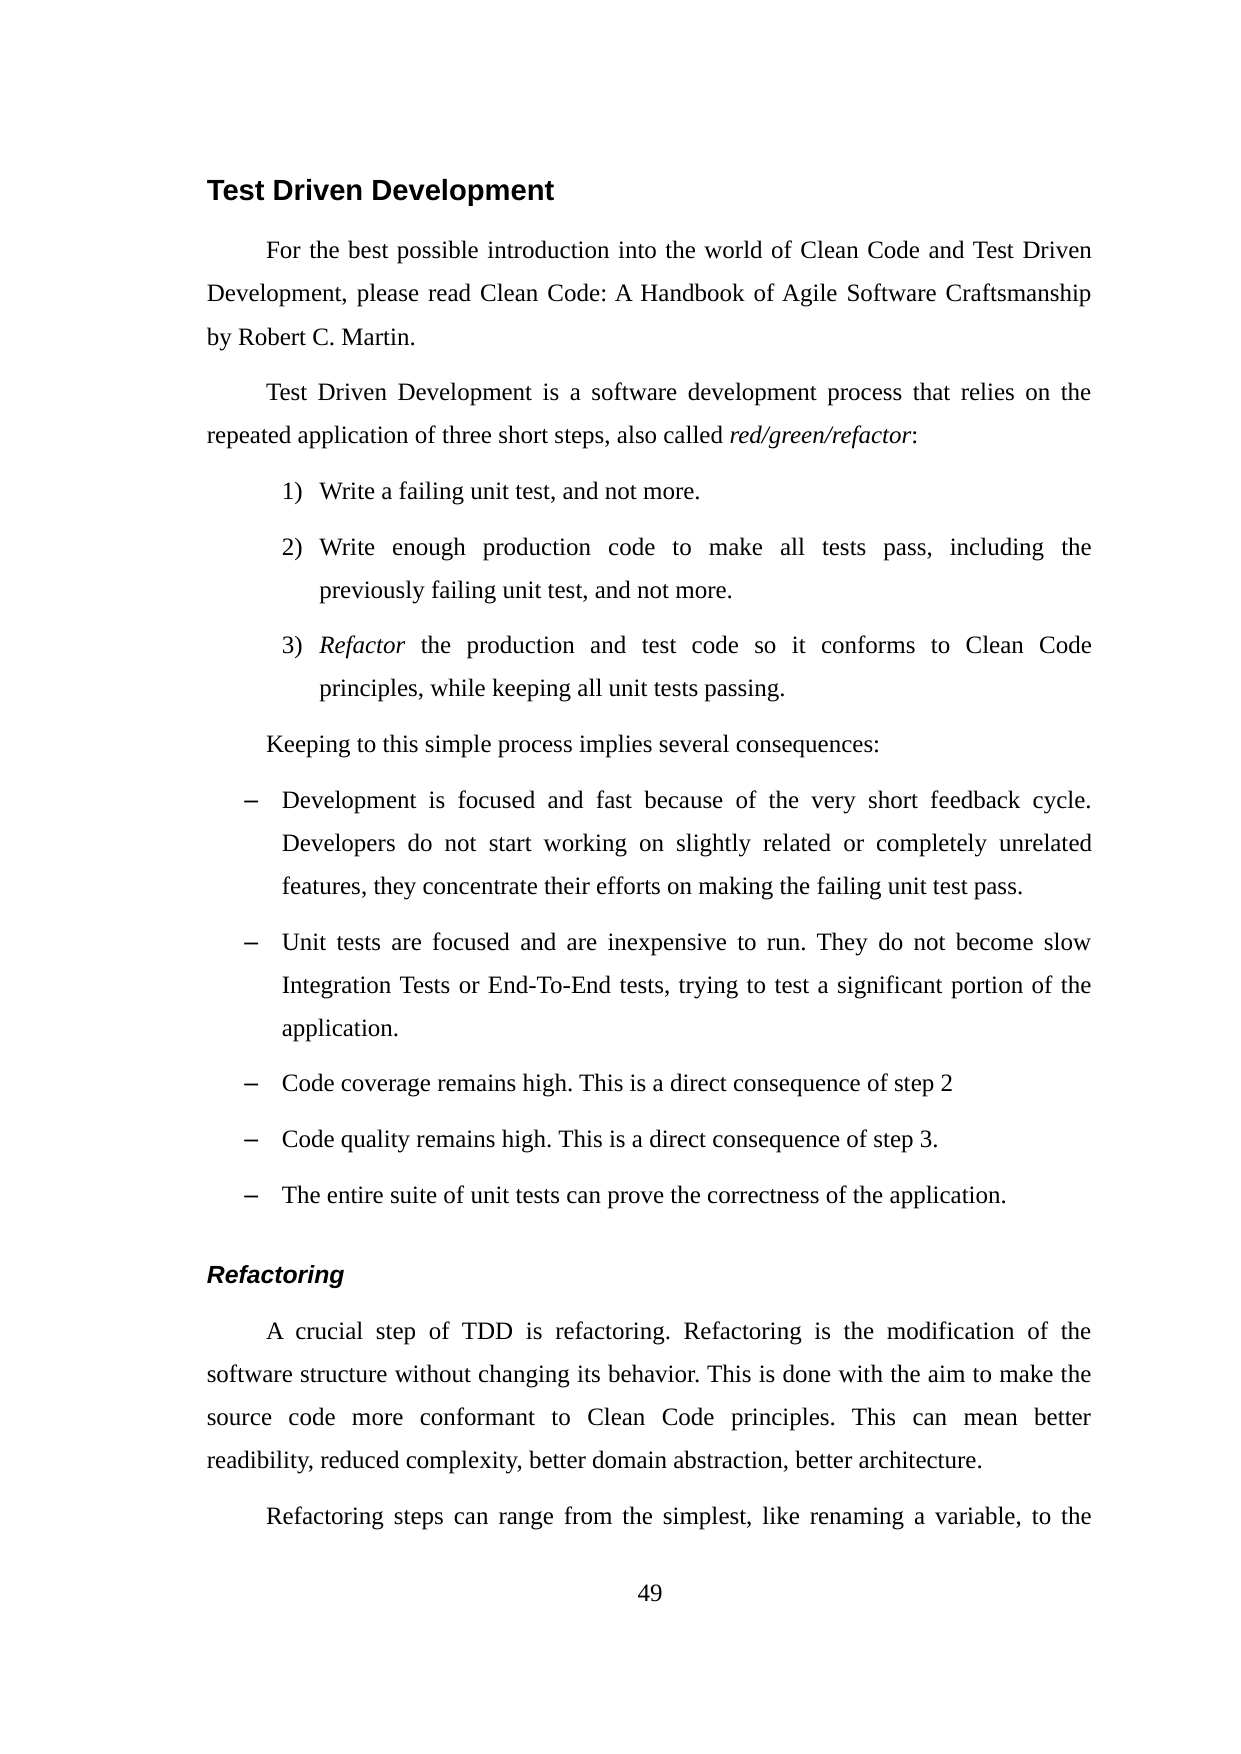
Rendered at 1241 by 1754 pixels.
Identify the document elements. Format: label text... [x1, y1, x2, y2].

list Write enough production code to make all tests pass, including the previously failing unit test, and not more. [282, 532, 1093, 603]
list Unit tests are focused and are inexpensive to run. They do not become slow Integration Tests or End-To-End tests, trying to test a significant portion of the application. [244, 927, 1093, 1042]
list Development is focused and fast because of the very short feedback cycle. Developers do not start working on slightly related or completely unrelated features, they concentrate their efforts on making the failing unit test pass. [244, 785, 1093, 900]
list The entire suite of unit tests can prove the correctness of the application. [244, 1180, 1093, 1208]
subtitle Test Driven Development [207, 173, 1093, 206]
subtitle Refactoring [207, 1260, 1093, 1289]
text Keeping to this simple process implies several consequences: [207, 729, 1093, 758]
list Code coverage remains high. This is a direct consequence of step 2 [244, 1068, 1093, 1097]
list Refactor the production and test code so it conforms to Clean Code principles, while keeping all unit tests passing. [282, 630, 1093, 702]
text For the best possible introduction into the world of Clean Code and Test Driven Development, please read Clean Code: A Handbook of Agile Software Craftsmanship by Robert C. Martin. [207, 235, 1093, 350]
list Code quality remains high. This is a direct consequence of step 3. [244, 1124, 1093, 1153]
list Write a failing unit test, and not more. [282, 476, 1093, 505]
text Test Driven Development is a software development process that relies on the repeated application of three short steps, also called red/green/refactor: [207, 377, 1093, 449]
text A crucial step of TDD is refactoring. Refactoring is the modification of the software structure without changing its behavior. This is done with the aim to make the source code more conformant to Clean Code principles. This can mean better readibility, reduced complexity, better domain abstraction, better architecture. [207, 1316, 1093, 1474]
text Refactoring steps can range from the simplest, like renaming a variable, to the [207, 1501, 1093, 1529]
